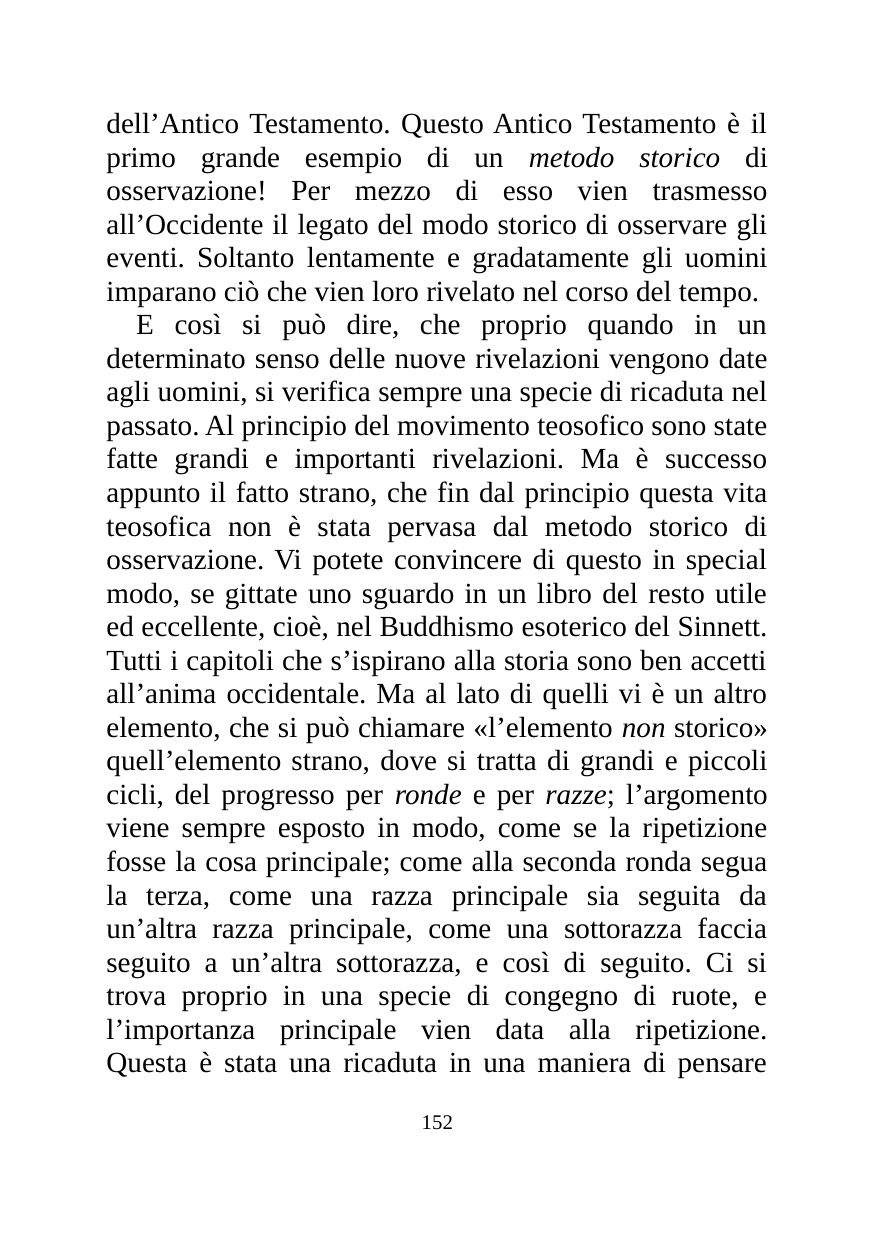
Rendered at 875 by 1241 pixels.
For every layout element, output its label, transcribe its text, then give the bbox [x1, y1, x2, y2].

text E così si può dire, che proprio quando in un determinato senso delle nuove rivelazioni vengono date agli uomini, si verifica sempre una specie di ricaduta nel passato. Al principio del movimento teosofico sono state fatte grandi e importanti rivelazioni. Ma è successo appunto il fatto strano, che fin dal principio questa vita teosofica non è stata pervasa dal metodo storico di osservazione. Vi potete convincere di questo in special modo, se gittate uno sguardo in un libro del resto utile ed eccellente, cioè, nel Buddhismo esoterico del Sinnett. Tutti i capitoli che s’ispirano alla storia sono ben accetti all’anima occidentale. Ma al lato di quelli vi è un altro elemento, che si può chiamare «l’elemento non storico» quell’elemento strano, dove si tratta di grandi e piccoli cicli, del progresso per ronde e per razze; l’argomento viene sempre esposto in modo, come se la ripetizione fosse la cosa principale; come alla seconda ronda segua la terza, come una razza principale sia seguita da un’altra razza principale, come una sottorazza faccia seguito a un’altra sottorazza, e così di seguito. Ci si trova proprio in una specie di congegno di ruote, e l’importanza principale vien data alla ripetizione. Questa è stata una ricaduta in una maniera di pensare [106, 307, 768, 1079]
text dell’Antico Testamento. Questo Antico Testamento è il primo grande esempio di un metodo storico di osservazione! Per mezzo di esso vien trasmesso all’Occidente il legato del modo storico di osservare gli eventi. Soltanto lentamente e gradatamente gli uomini imparano ciò che vien loro rivelato nel corso del tempo. [106, 106, 768, 307]
